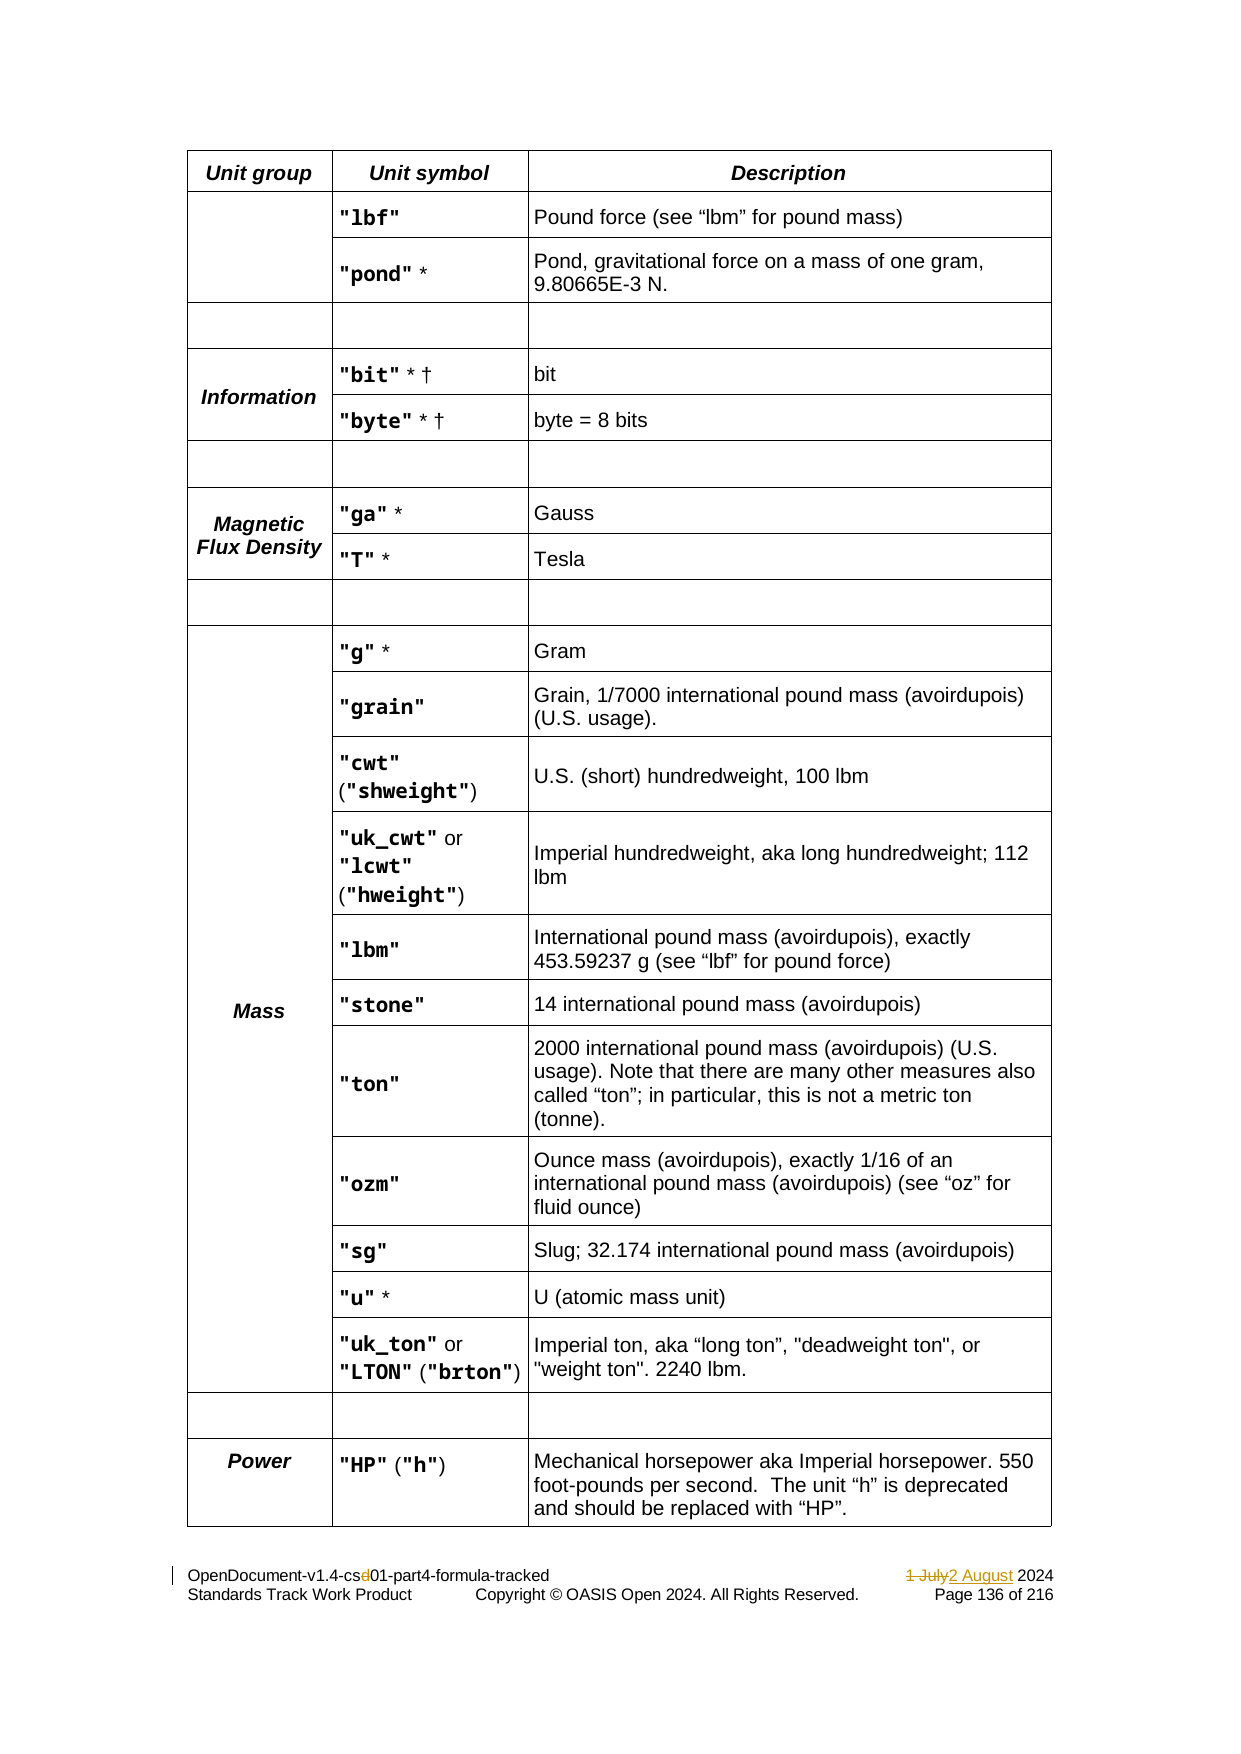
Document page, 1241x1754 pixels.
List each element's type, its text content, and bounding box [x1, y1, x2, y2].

table_cell "sg" [333, 1226, 528, 1271]
table_cell "ga" * [333, 488, 528, 533]
table_cell Grain, 1/7000 international pound mass (avoirdupois) (U.S. usage). [529, 672, 1051, 736]
table_cell [333, 441, 528, 487]
table_cell [188, 441, 332, 487]
table_cell [188, 580, 332, 625]
table_cell [529, 1393, 1051, 1438]
table_cell Gauss [529, 488, 1051, 533]
table_cell Gram [529, 626, 1051, 671]
table_cell "uk_cwt" or "lcwt" ("hweight") [333, 812, 528, 914]
table_cell Mass [188, 626, 332, 1392]
table_cell "lbf" [333, 192, 528, 237]
table_cell [333, 1393, 528, 1438]
table_cell [529, 580, 1051, 625]
table_cell Mechanical horsepower aka Imperial horsepower. 550 foot-pounds per second. The unit “h” is deprecated and should be replaced with “HP”. [529, 1439, 1051, 1526]
table_cell "uk_ton" or "LTON" ("brton") [333, 1318, 528, 1392]
table_cell "lbm" [333, 915, 528, 978]
table_cell Ounce mass (avoirdupois), exactly 1/16 of an international pound mass (avoirdupois) (see “oz” for fluid ounce) [529, 1137, 1051, 1224]
table_cell [529, 441, 1051, 487]
table_cell "stone" [333, 980, 528, 1024]
table_cell "bit" * † [333, 349, 528, 394]
table_cell "byte" * † [333, 395, 528, 440]
table_cell [188, 303, 332, 348]
table_cell Magnetic Flux Density [188, 488, 332, 579]
table_cell Information [188, 349, 332, 440]
table_cell "ton" [333, 1026, 528, 1136]
table_cell Slug; 32.174 international pound mass (avoirdupois) [529, 1226, 1051, 1271]
table_cell International pound mass (avoirdupois), exactly 453.59237 g (see “lbf” for pound force) [529, 915, 1051, 978]
table_cell Tesla [529, 534, 1051, 579]
table_cell "u" * [333, 1272, 528, 1317]
table_cell Pond, gravitational force on a mass of one gram, 9.80665E-3 N. [529, 238, 1051, 302]
table_cell [333, 303, 528, 348]
table_cell bit [529, 349, 1051, 394]
table_cell "HP" ("h") [333, 1439, 528, 1526]
table_cell "grain" [333, 672, 528, 736]
table_cell [188, 1393, 332, 1438]
table_cell Imperial ton, aka “long ton”, "deadweight ton", or "weight ton". 2240 lbm. [529, 1318, 1051, 1392]
table_cell "pond" * [333, 238, 528, 302]
table_cell Power [188, 1439, 332, 1526]
table_header Description [529, 151, 1051, 191]
table_cell [333, 580, 528, 625]
table_cell 14 international pound mass (avoirdupois) [529, 980, 1051, 1024]
table_cell U.S. (short) hundredweight, 100 lbm [529, 737, 1051, 811]
table_cell U (atomic mass unit) [529, 1272, 1051, 1317]
table_cell [529, 303, 1051, 348]
table_cell Imperial hundredweight, aka long hundredweight; 112 lbm [529, 812, 1051, 914]
table_cell byte = 8 bits [529, 395, 1051, 440]
table_cell "cwt" ("shweight") [333, 737, 528, 811]
table_cell 2000 international pound mass (avoirdupois) (U.S. usage). Note that there are many other measures also called “ton”; in particular, this is not a metric ton (tonne). [529, 1026, 1051, 1136]
table_cell Pound force (see “lbm” for pound mass) [529, 192, 1051, 237]
table_header Unit group [188, 151, 332, 191]
table_cell [188, 192, 332, 302]
table_cell "ozm" [333, 1137, 528, 1224]
table_header Unit symbol [333, 151, 528, 191]
table_cell "T" * [333, 534, 528, 579]
table_cell "g" * [333, 626, 528, 671]
